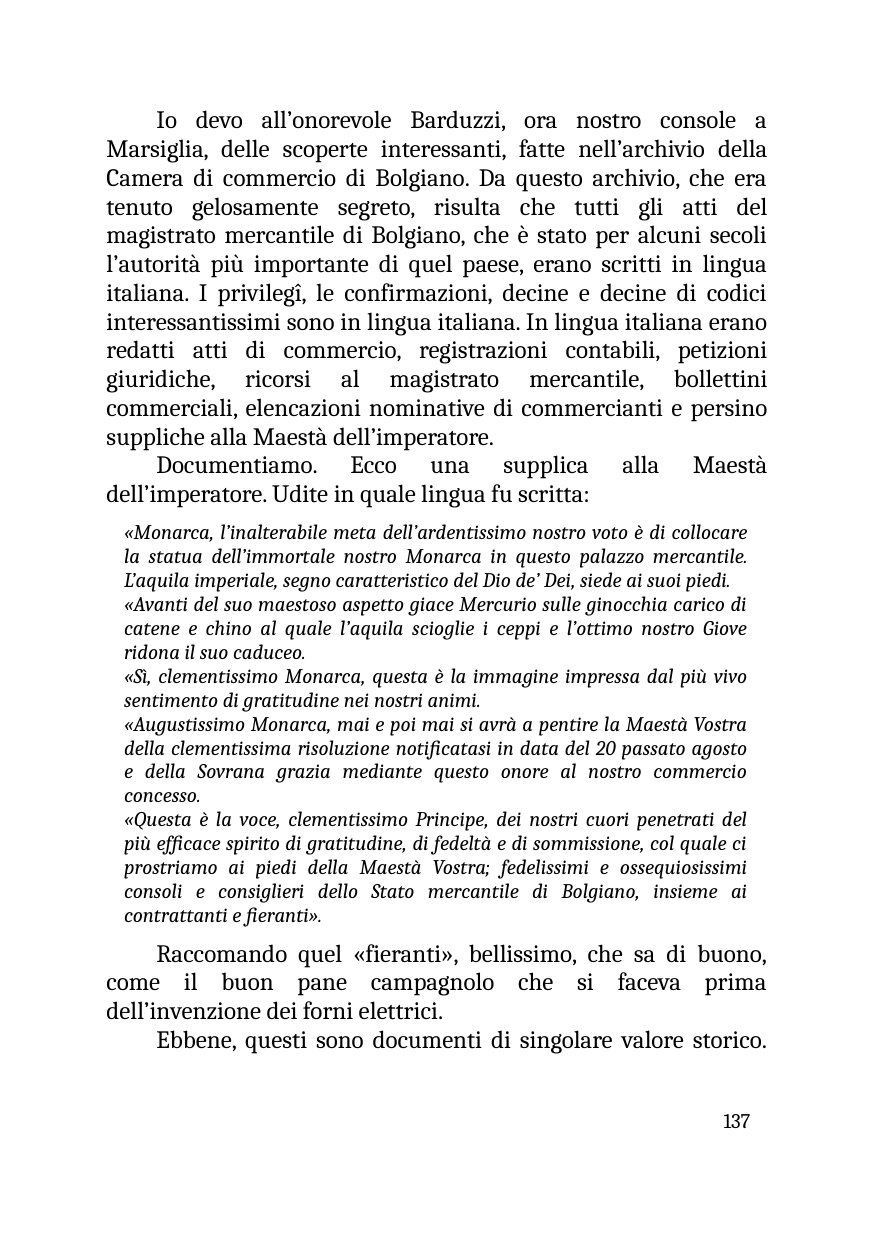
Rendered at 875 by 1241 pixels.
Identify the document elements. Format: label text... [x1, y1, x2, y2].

text «Questa è la voce, clementissimo Principe, dei nostri cuori penetrati del più efficace spirito di gratitudine, di fedeltà e di sommissione, col quale ci prostriamo ai piedi della Maestà Vostra; fedelissimi e ossequiosissimi consoli e consiglieri dello Stato mercantile di Bolgiano, insieme ai contrattanti e fieranti». [124, 808, 750, 928]
text Io devo all’onorevole Barduzzi, ora nostro console a Marsiglia, delle scoperte interessanti, fatte nell’archivio della Camera di commercio di Bolgiano. Da questo archivio, che era tenuto gelosamente segreto, risulta che tutti gli atti del magistrato mercantile di Bolgiano, che è stato per alcuni secoli l’autorità più importante di quel paese, erano scritti in lingua italiana. I privilegî, le confirmazioni, decine e decine di codici interessantissimi sono in lingua italiana. In lingua italiana erano redatti atti di commercio, registrazioni contabili, petizioni giuridiche, ricorsi al magistrato mercantile, bollettini commerciali, elencazioni nominative di commercianti e persino suppliche alla Maestà dell’imperatore. [106, 106, 768, 451]
text «Sì, clementissimo Monarca, questa è la immagine impressa dal più vivo sentimento di gratitudine nei nostri animi. [124, 664, 750, 712]
text «Avanti del suo maestoso aspetto giace Mercurio sulle ginocchia carico di catene e chino al quale l’aquila scioglie i ceppi e l’ottimo nostro Giove ridona il suo caduceo. [124, 592, 750, 664]
text «Augustissimo Monarca, mai e poi mai si avrà a pentire la Maestà Vostra della clementissima risoluzione notificatasi in data del 20 passato agosto e della Sovrana grazia mediante questo onore al nostro commercio concesso. [124, 712, 750, 808]
text «Monarca, l’inalterabile meta dell’ardentissimo nostro voto è di collocare la statua dell’immortale nostro Monarca in questo palazzo mercantile. L’aquila imperiale, segno caratteristico del Dio de’ Dei, siede ai suoi piedi. [124, 521, 750, 592]
text Documentiamo. Ecco una supplica alla Maestà dell’imperatore. Udite in quale lingua fu scritta: [106, 451, 768, 509]
text Raccomando quel «fieranti», bellissimo, che sa di buono, come il buon pane campagnolo che si faceva prima dell’invenzione dei forni elettrici. [106, 939, 768, 1026]
text Ebbene, questi sono documenti di singolare valore storico. [106, 1026, 768, 1054]
